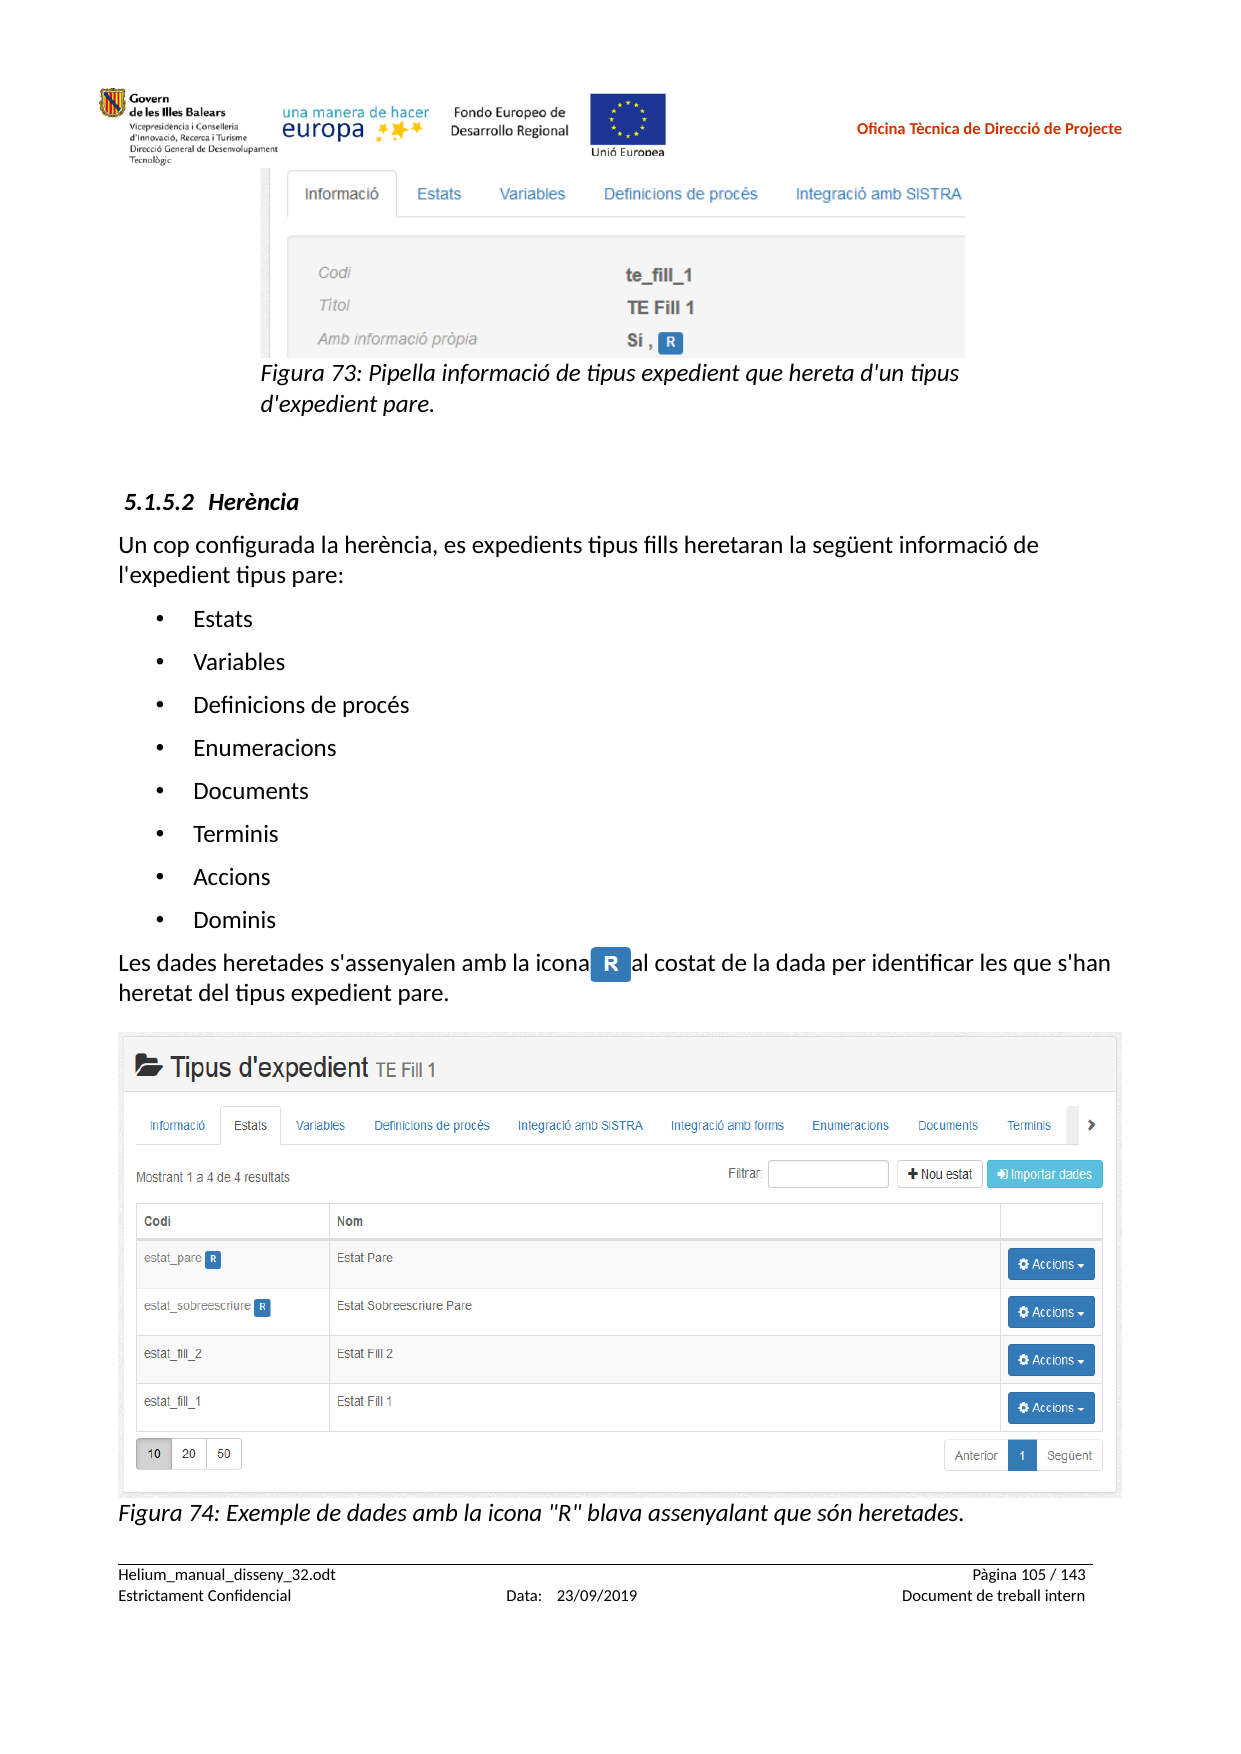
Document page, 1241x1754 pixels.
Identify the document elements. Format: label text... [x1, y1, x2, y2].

list Dominis [156, 904, 1122, 934]
text Un cop configurada la herència, es expedients tipus fills heretaran la següent informació de l'expedient tipus pare: [118, 529, 1122, 590]
text Figura 73: Pipella informació de tipus expedient que hereta d'un tipus d'expedient pare. [260, 358, 980, 418]
list Definicions de procés [156, 689, 1122, 719]
text Figura 74: Exemple de dades amb la icona "R" blava assenyalant que són heretades. [118, 1498, 1122, 1528]
list Terminis [156, 818, 1122, 848]
picture [99, 87, 668, 166]
subtitle Herència [118, 486, 1122, 517]
picture [590, 947, 631, 982]
list Variables [156, 646, 1122, 676]
list Documents [156, 775, 1122, 805]
list Enumeracions [156, 732, 1122, 762]
list Estats [156, 603, 1122, 633]
list Accions [156, 861, 1122, 891]
text Les dades heretades s'assenyalen amb la icona al costat de la dada per identificar les que s'han heretat del tipus expedient pare. [118, 947, 1122, 1008]
picture [260, 168, 966, 358]
